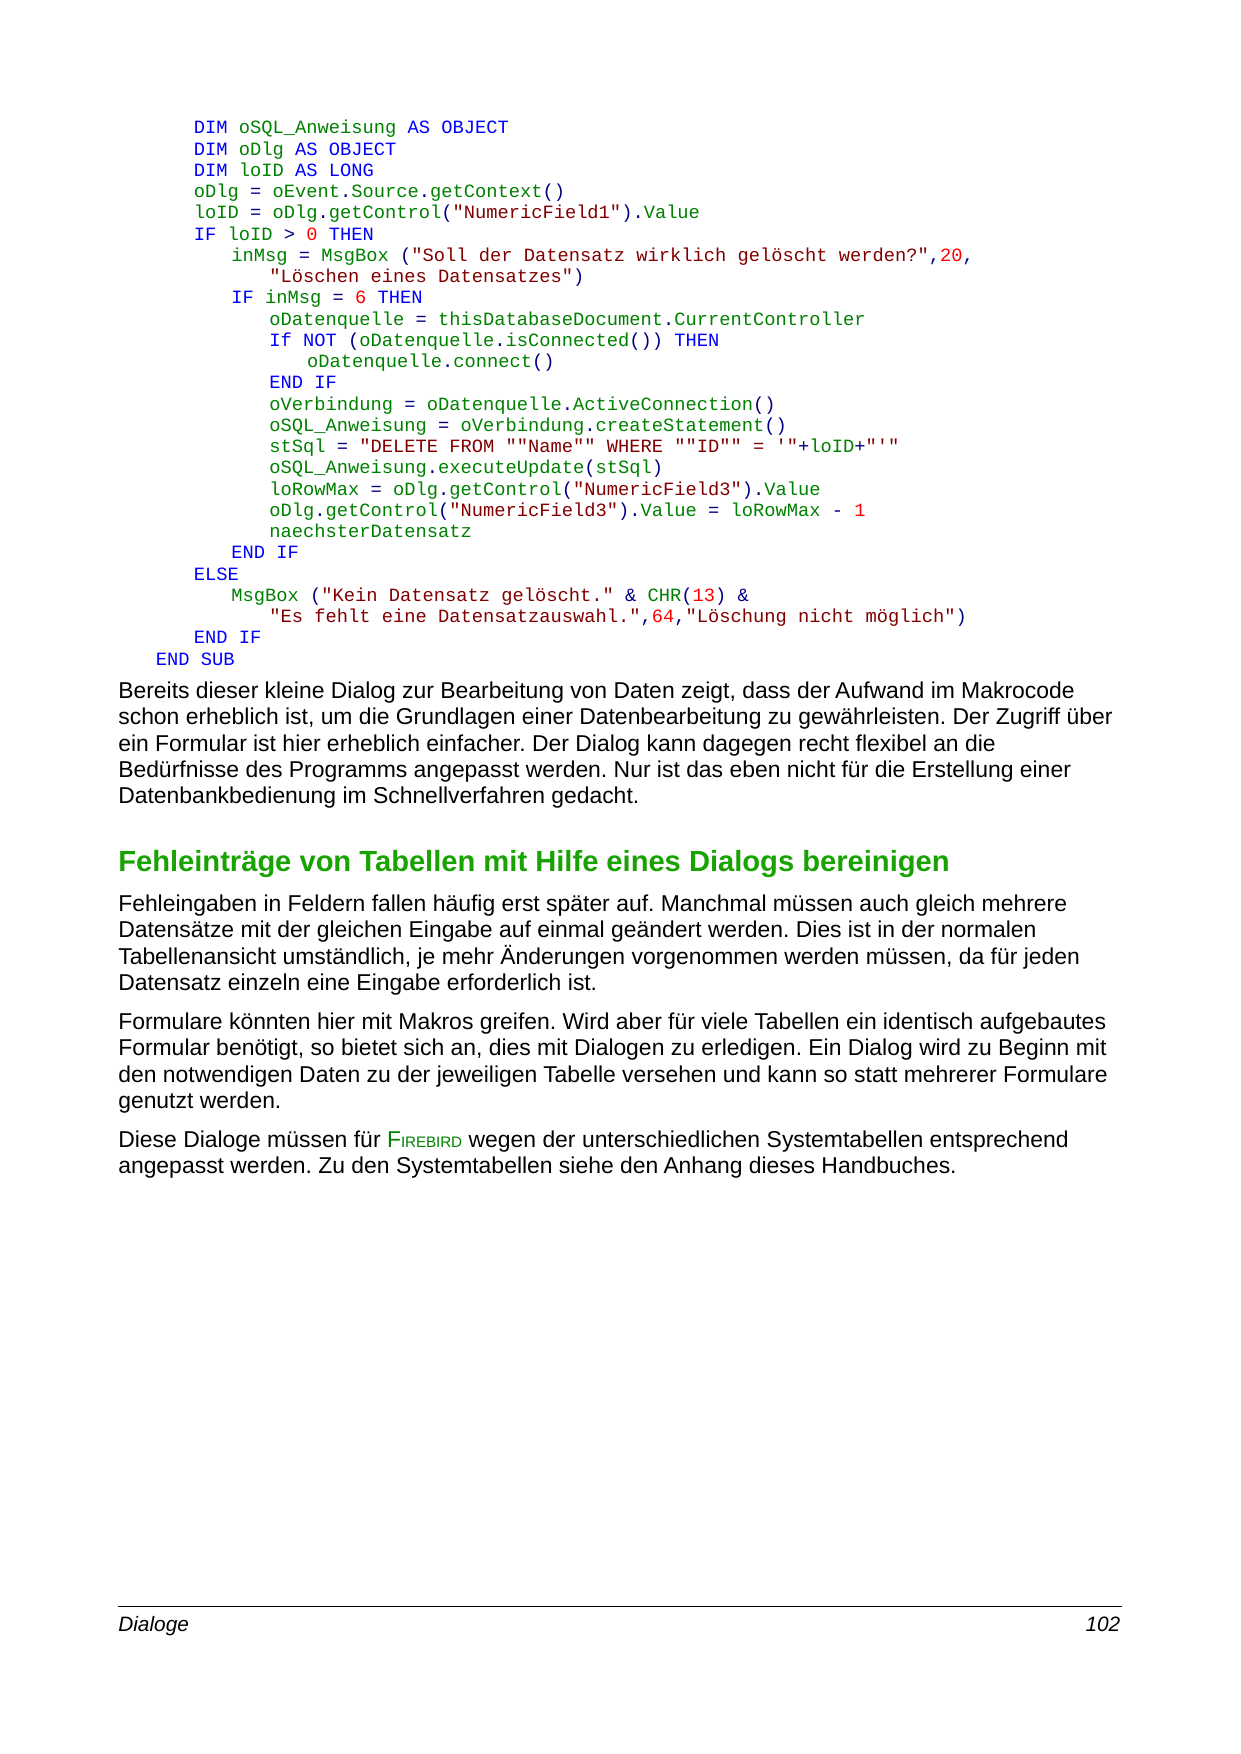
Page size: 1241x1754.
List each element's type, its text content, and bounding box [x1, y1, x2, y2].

text oVerbindung = oDatenquelle.ActiveConnection() [156, 394, 1122, 416]
text Bereits dieser kleine Dialog zur Bearbeitung von Daten zeigt, dass der Aufwand im Makrocode schon erheblich ist, um die Grundlagen einer Datenbearbeitung zu gewährleisten. Der Zugriff über ein Formular ist hier erheblich einfacher. Der Dialog kann dagegen recht flexibel an die Bedürfnisse des Programms angepasst werden. Nur ist das eben nicht für die Erstellung einer Datenbankbedienung im Schnellverfahren gedacht. [118, 677, 1122, 809]
text oDlg.getControl("NumericField3").Value = loRowMax - 1 [156, 501, 1122, 522]
text MsgBox ("Kein Datensatz gelöscht." & CHR(13) & "Es fehlt eine Datensatzauswahl.",64,"Löschung nicht möglich") [156, 586, 1122, 628]
text oDatenquelle.connect() [156, 352, 1122, 373]
text IF loID > 0 THEN [156, 224, 1122, 246]
text Formulare könnten hier mit Makros greifen. Wird aber für viele Tabellen ein identisch aufgebautes Formular benötigt, so bietet sich an, dies mit Dialogen zu erledigen. Ein Dialog wird zu Beginn mit den notwendigen Daten zu der jeweiligen Tabelle versehen und kann so statt mehrerer Formulare genutzt werden. [118, 1008, 1122, 1113]
text DIM oSQL_Anweisung AS OBJECT [156, 118, 1122, 139]
text Fehleingaben in Feldern fallen häufig erst später auf. Manchmal müssen auch gleich mehrere Datensätze mit der gleichen Eingabe auf einmal geändert werden. Dies ist in der normalen Tabellenansicht umständlich, je mehr Änderungen vorgenommen werden müssen, da für jeden Datensatz einzeln eine Eingabe erforderlich ist. [118, 890, 1122, 996]
text inMsg = MsgBox ("Soll der Datensatz wirklich gelöscht werden?",20, "Löschen eines Datensatzes") [156, 246, 1122, 288]
text oSQL_Anweisung = oVerbindung.createStatement() [156, 416, 1122, 437]
text If NOT (oDatenquelle.isConnected()) THEN [156, 331, 1122, 352]
text DIM oDlg AS OBJECT [156, 139, 1122, 161]
text Diese Dialoge müssen für Firebird wegen der unterschiedlichen Systemtabellen entsprechend angepasst werden. Zu den Systemtabellen siehe den Anhang dieses Handbuches. [118, 1126, 1122, 1179]
text IF inMsg = 6 THEN [156, 288, 1122, 309]
text oSQL_Anweisung.executeUpdate(stSql) [156, 458, 1122, 479]
text END IF [156, 543, 1122, 564]
text loID = oDlg.getControl("NumericField1").Value [156, 203, 1122, 224]
text ELSE [156, 564, 1122, 586]
text END SUB [156, 649, 1122, 671]
text END IF [156, 373, 1122, 394]
text naechsterDatensatz [156, 522, 1122, 543]
text DIM loID AS LONG [156, 161, 1122, 182]
text END IF [156, 628, 1122, 649]
text stSql = "DELETE FROM ""Name"" WHERE ""ID"" = '"+loID+"'" [156, 437, 1122, 458]
text oDlg = oEvent.Source.getContext() [156, 182, 1122, 203]
subtitle Fehleinträge von Tabellen mit Hilfe eines Dialogs bereinigen [118, 844, 1122, 878]
text oDatenquelle = thisDatabaseDocument.CurrentController [156, 309, 1122, 331]
text loRowMax = oDlg.getControl("NumericField3").Value [156, 479, 1122, 501]
